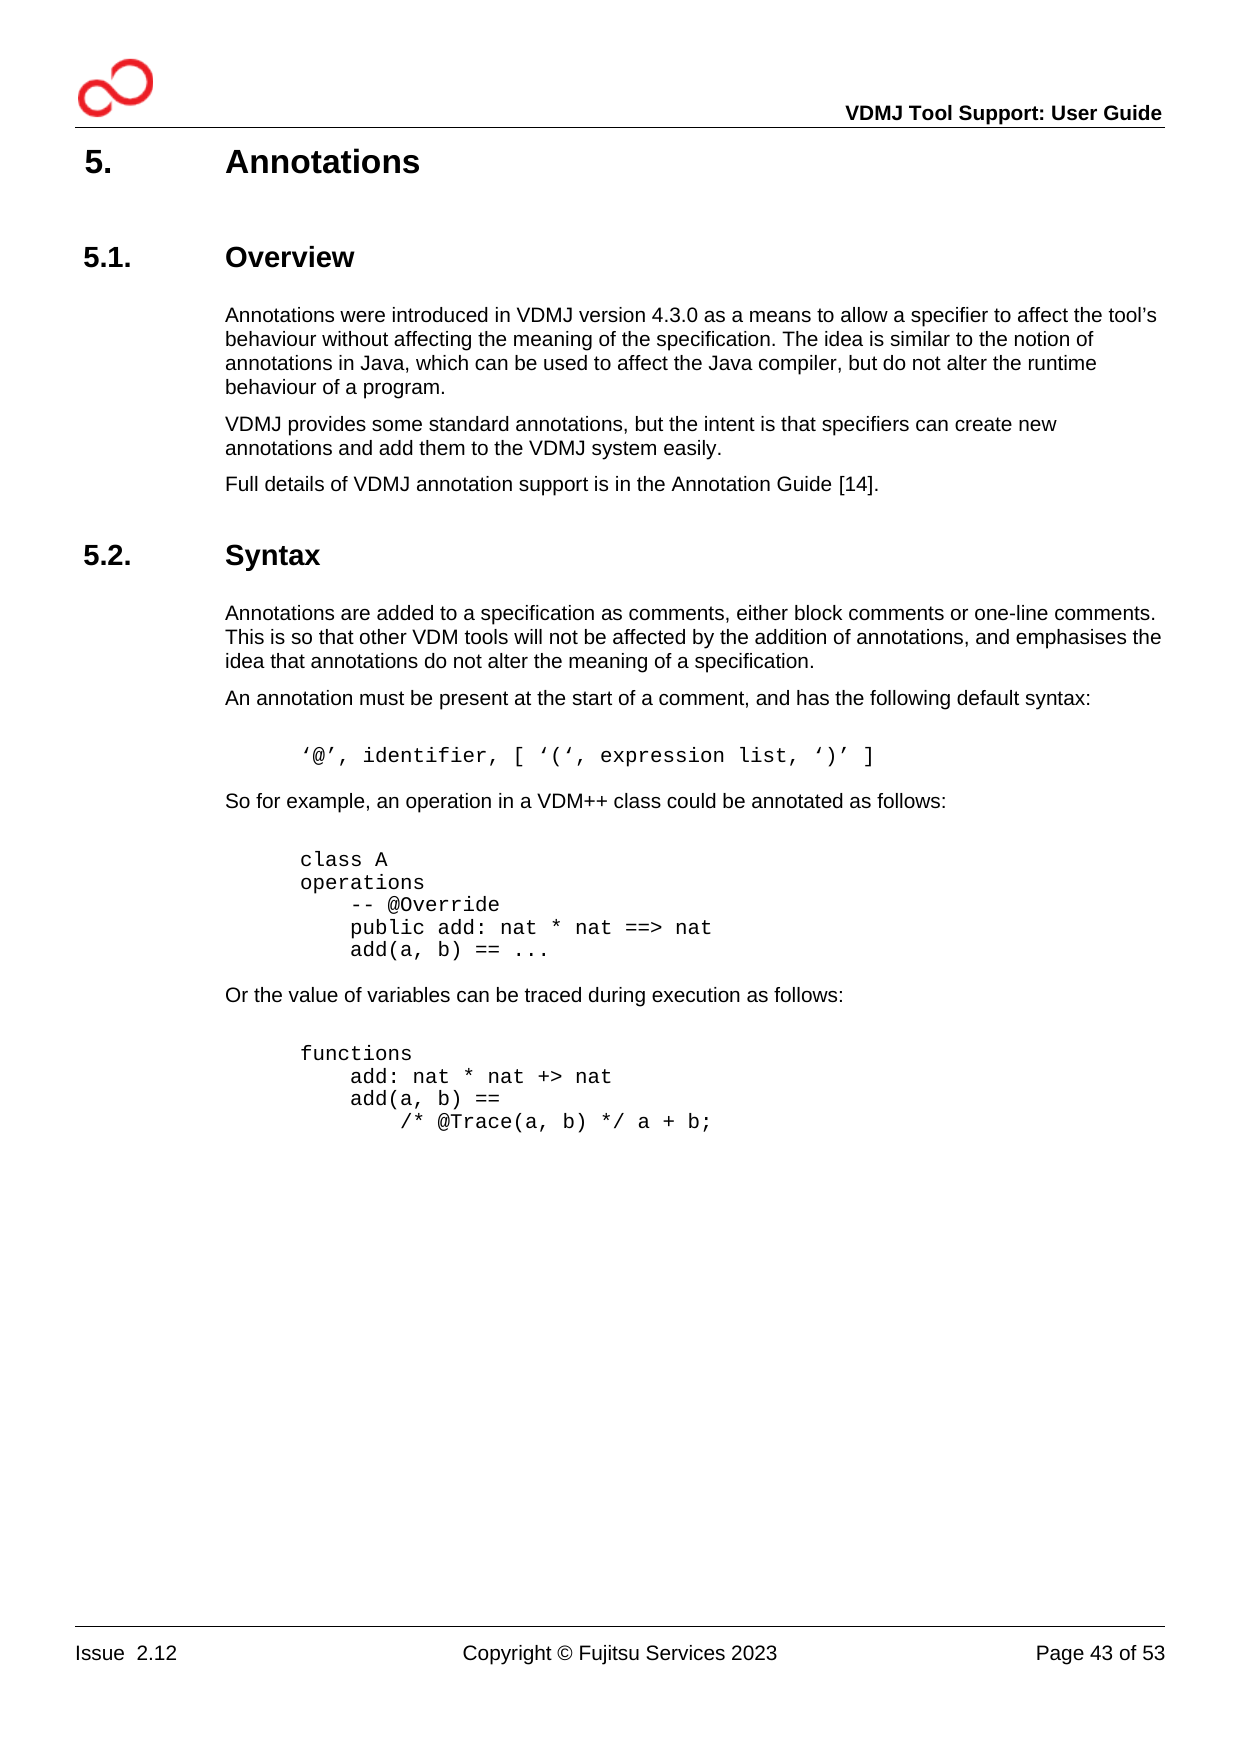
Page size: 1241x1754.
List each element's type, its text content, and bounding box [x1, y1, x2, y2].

text add: nat * nat +> nat [300, 1065, 1165, 1088]
text Full details of VDMJ annotation support is in the Annotation Guide [14]. [225, 472, 1165, 496]
subtitle Syntax [75, 539, 1165, 571]
text Annotations were introduced in VDMJ version 4.3.0 as a means to allow a specifier to affect the tool’s behaviour without affecting the meaning of the specification. The idea is similar to the notion of annotations in Java, which can be used to affect the Java compiler, but do not alter the runtime behaviour of a program. [225, 304, 1165, 399]
text So for example, an operation in a VDM++ class could be annotated as follows: [225, 790, 1165, 814]
picture [78, 52, 153, 127]
text class A [300, 849, 1165, 871]
subtitle Annotations [75, 143, 1165, 181]
text public add: nat * nat ==> nat [300, 916, 1165, 939]
text /* @Trace(a, b) */ a + b; [300, 1110, 1165, 1133]
text An annotation must be present at the start of a comment, and has the following default syntax: [225, 686, 1165, 710]
text VDMJ provides some standard annotations, but the intent is that specifiers can create new annotations and add them to the VDMJ system easily. [225, 412, 1165, 460]
text ‘@’, identifier, [ ‘(‘, expression list, ‘)’ ] [300, 745, 1165, 767]
text add(a, b) == [300, 1088, 1165, 1110]
text -- @Override [300, 894, 1165, 916]
text functions [300, 1043, 1165, 1065]
text Or the value of variables can be traced during execution as follows: [225, 984, 1165, 1008]
text Annotations are added to a specification as comments, either block comments or one-line comments. This is so that other VDM tools will not be affected by the addition of annotations, and emphasises the idea that annotations do not alter the meaning of a specification. [225, 601, 1165, 673]
text operations [300, 871, 1165, 894]
text add(a, b) == ... [300, 939, 1165, 961]
subtitle Overview [75, 241, 1165, 274]
